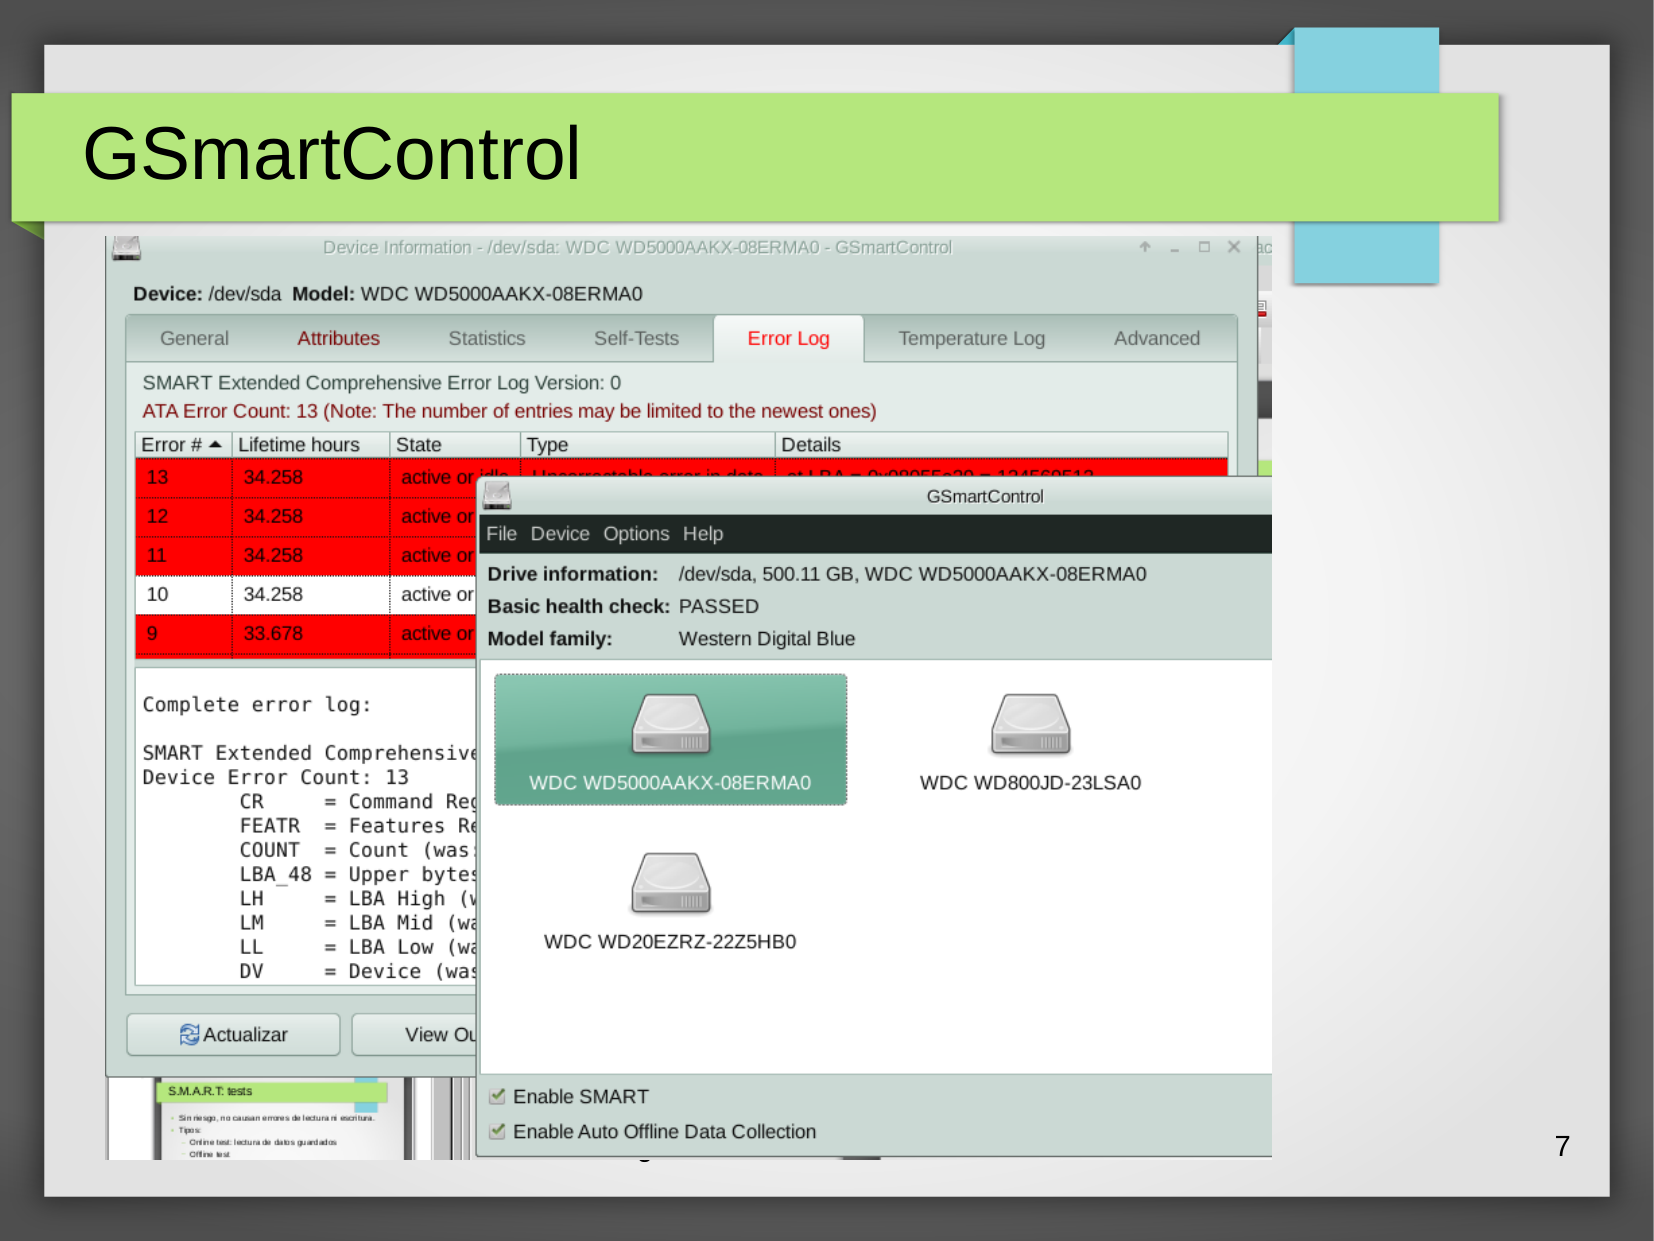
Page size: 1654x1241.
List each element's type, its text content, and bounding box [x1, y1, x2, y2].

title GSmartControl [82, 94, 1264, 213]
picture [0, 0, 1654, 1241]
